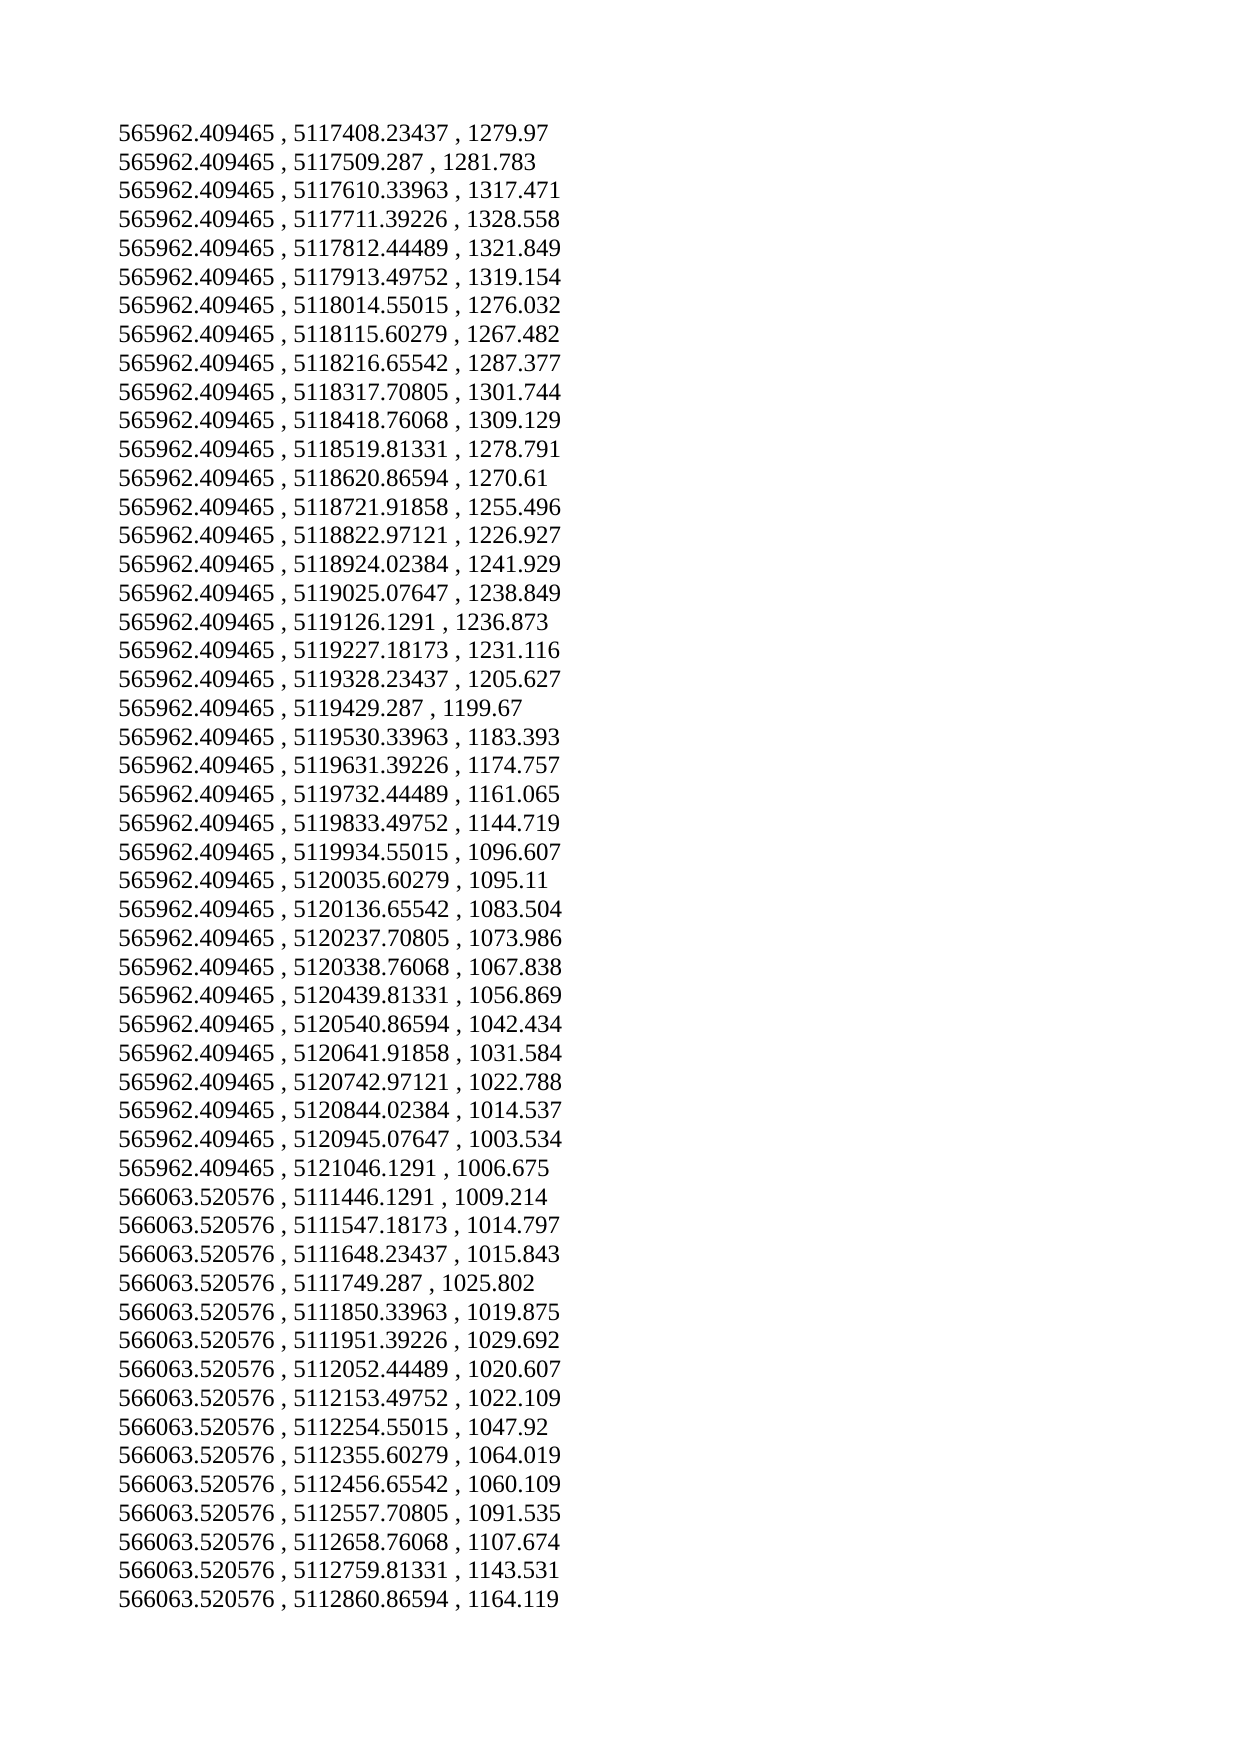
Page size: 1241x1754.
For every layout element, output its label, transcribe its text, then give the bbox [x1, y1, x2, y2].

text 565962.409465 , 5117812.44489 , 1321.849 [118, 233, 1122, 262]
text 566063.520576 , 5112153.49752 , 1022.109 [118, 1383, 1122, 1412]
text 565962.409465 , 5120945.07647 , 1003.534 [118, 1124, 1122, 1153]
text 565962.409465 , 5119429.287 , 1199.67 [118, 693, 1122, 722]
text 566063.520576 , 5112052.44489 , 1020.607 [118, 1354, 1122, 1383]
text 566063.520576 , 5112456.65542 , 1060.109 [118, 1469, 1122, 1498]
text 565962.409465 , 5119934.55015 , 1096.607 [118, 837, 1122, 866]
text 565962.409465 , 5120844.02384 , 1014.537 [118, 1096, 1122, 1124]
text 565962.409465 , 5120237.70805 , 1073.986 [118, 923, 1122, 952]
text 565962.409465 , 5120540.86594 , 1042.434 [118, 1009, 1122, 1038]
text 565962.409465 , 5119631.39226 , 1174.757 [118, 751, 1122, 779]
text 565962.409465 , 5119833.49752 , 1144.719 [118, 808, 1122, 837]
text 566063.520576 , 5112860.86594 , 1164.119 [118, 1584, 1122, 1613]
text 565962.409465 , 5119126.1291 , 1236.873 [118, 607, 1122, 636]
text 566063.520576 , 5111446.1291 , 1009.214 [118, 1182, 1122, 1211]
text 565962.409465 , 5120641.91858 , 1031.584 [118, 1038, 1122, 1067]
text 565962.409465 , 5118317.70805 , 1301.744 [118, 377, 1122, 406]
text 565962.409465 , 5118216.65542 , 1287.377 [118, 348, 1122, 377]
text 566063.520576 , 5111951.39226 , 1029.692 [118, 1326, 1122, 1354]
text 565962.409465 , 5119328.23437 , 1205.627 [118, 664, 1122, 693]
text 565962.409465 , 5117610.33963 , 1317.471 [118, 176, 1122, 204]
text 565962.409465 , 5120338.76068 , 1067.838 [118, 952, 1122, 981]
text 565962.409465 , 5119227.18173 , 1231.116 [118, 636, 1122, 664]
text 565962.409465 , 5119025.07647 , 1238.849 [118, 578, 1122, 607]
text 565962.409465 , 5117711.39226 , 1328.558 [118, 204, 1122, 233]
text 565962.409465 , 5117408.23437 , 1279.97 [118, 118, 1122, 147]
text 566063.520576 , 5112759.81331 , 1143.531 [118, 1556, 1122, 1584]
text 565962.409465 , 5118418.76068 , 1309.129 [118, 406, 1122, 434]
text 565962.409465 , 5118115.60279 , 1267.482 [118, 319, 1122, 348]
text 565962.409465 , 5118924.02384 , 1241.929 [118, 549, 1122, 578]
text 566063.520576 , 5111749.287 , 1025.802 [118, 1268, 1122, 1297]
text 566063.520576 , 5111850.33963 , 1019.875 [118, 1297, 1122, 1326]
text 565962.409465 , 5120136.65542 , 1083.504 [118, 894, 1122, 923]
text 565962.409465 , 5118822.97121 , 1226.927 [118, 521, 1122, 549]
text 565962.409465 , 5121046.1291 , 1006.675 [118, 1153, 1122, 1182]
text 566063.520576 , 5111648.23437 , 1015.843 [118, 1239, 1122, 1268]
text 565962.409465 , 5118014.55015 , 1276.032 [118, 291, 1122, 319]
text 565962.409465 , 5120035.60279 , 1095.11 [118, 866, 1122, 894]
text 566063.520576 , 5111547.18173 , 1014.797 [118, 1211, 1122, 1239]
text 565962.409465 , 5117913.49752 , 1319.154 [118, 262, 1122, 291]
text 566063.520576 , 5112254.55015 , 1047.92 [118, 1412, 1122, 1441]
text 565962.409465 , 5119732.44489 , 1161.065 [118, 779, 1122, 808]
text 565962.409465 , 5119530.33963 , 1183.393 [118, 722, 1122, 751]
text 565962.409465 , 5120439.81331 , 1056.869 [118, 981, 1122, 1009]
text 565962.409465 , 5118620.86594 , 1270.61 [118, 463, 1122, 492]
text 566063.520576 , 5112557.70805 , 1091.535 [118, 1498, 1122, 1527]
text 565962.409465 , 5117509.287 , 1281.783 [118, 147, 1122, 176]
text 565962.409465 , 5118519.81331 , 1278.791 [118, 434, 1122, 463]
text 565962.409465 , 5120742.97121 , 1022.788 [118, 1067, 1122, 1096]
text 566063.520576 , 5112658.76068 , 1107.674 [118, 1527, 1122, 1556]
text 565962.409465 , 5118721.91858 , 1255.496 [118, 492, 1122, 521]
text 566063.520576 , 5112355.60279 , 1064.019 [118, 1441, 1122, 1469]
